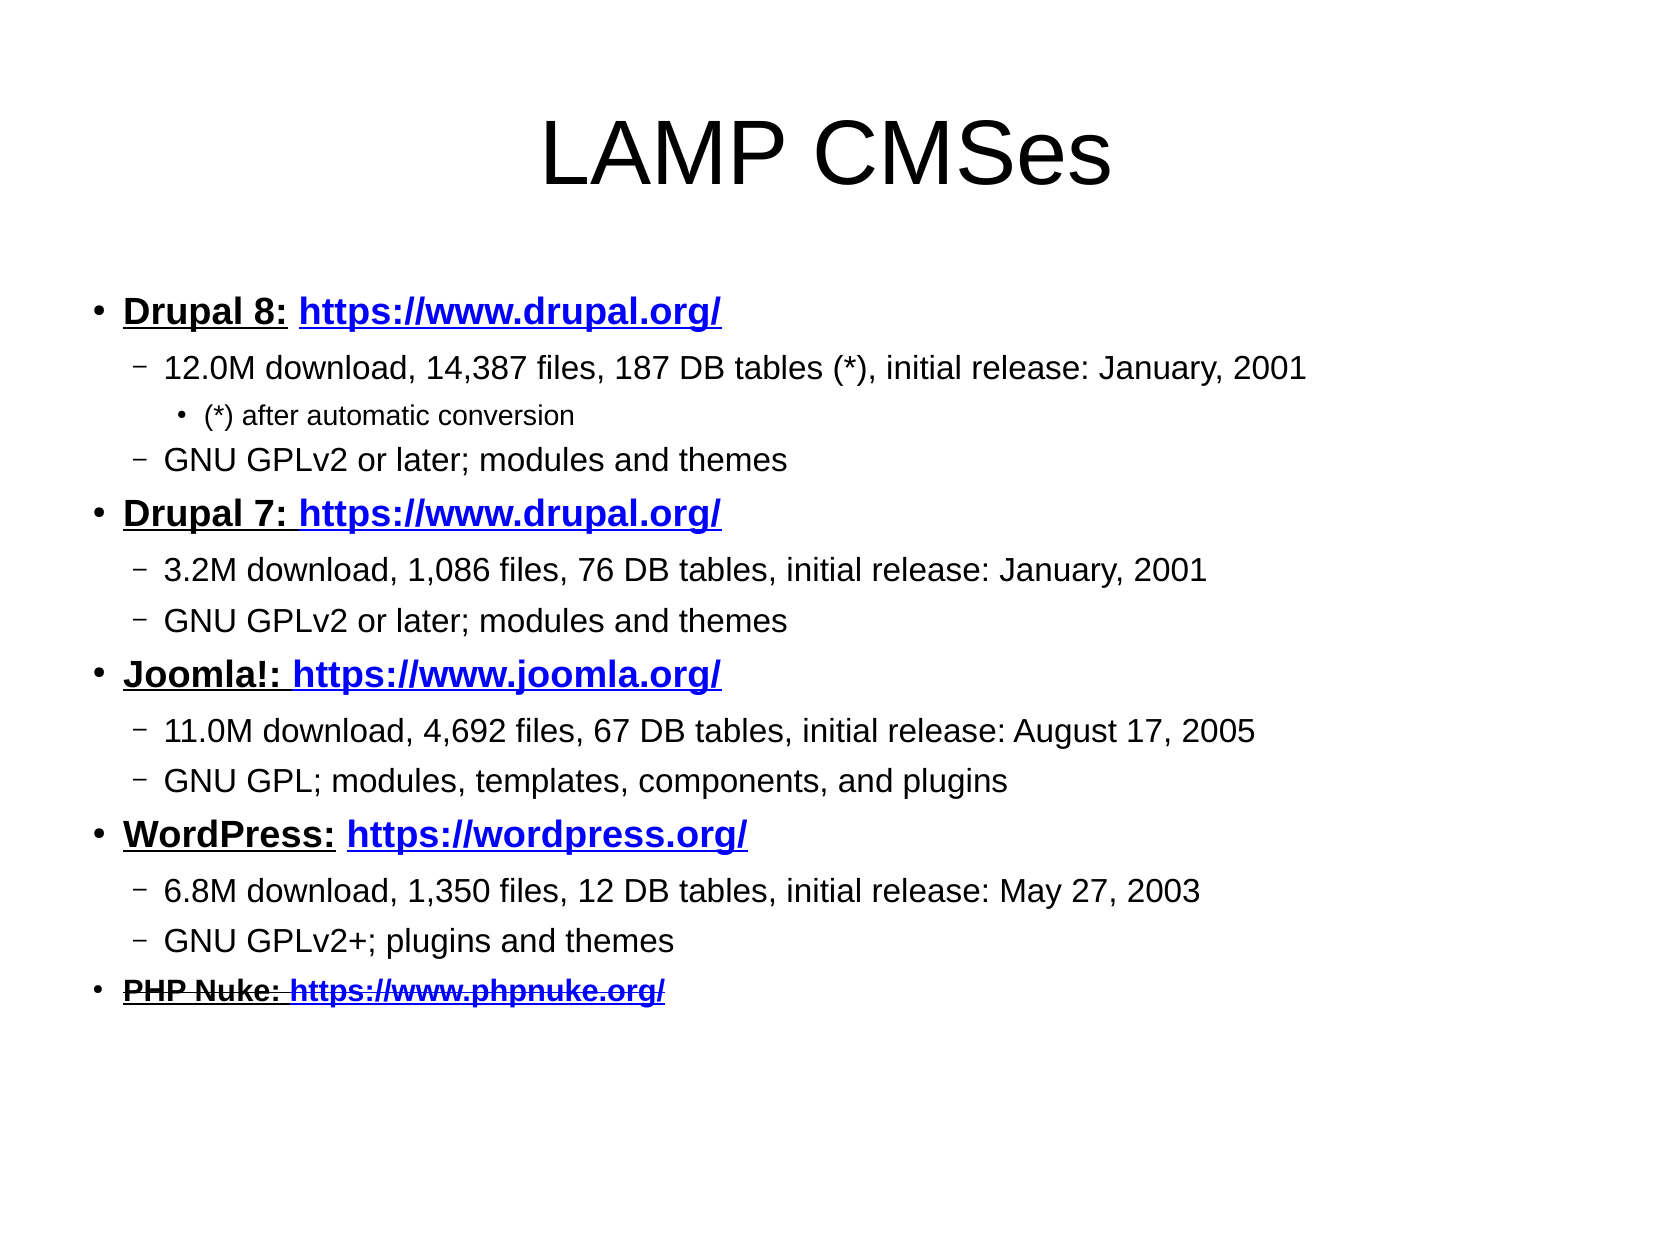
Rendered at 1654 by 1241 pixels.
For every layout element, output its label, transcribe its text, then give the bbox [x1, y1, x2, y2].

list Drupal 8: https://www.drupal.org/ 12.0M download, 14,387 files, 187 DB tables (*), initial release: January, 2001 (*) after automatic conversion GNU GPLv2 or later; modules and themes Drupal 7: https://www.drupal.org/ 3.2M download, 1,086 files, 76 DB tables, initial release: January, 2001 GNU GPLv2 or later; modules and themes Joomla!: https://www.joomla.org/ 11.0M download, 4,692 files, 67 DB tables, initial release: August 17, 2005 GNU GPL; modules, templates, components, and plugins WordPress: https://wordpress.org/ 6.8M download, 1,350 files, 12 DB tables, initial release: May 27, 2003 GNU GPLv2+; plugins and themes PHP Nuke: https://www.phpnuke.org/ [82, 290, 1571, 1010]
title LAMP CMSes [82, 49, 1571, 257]
